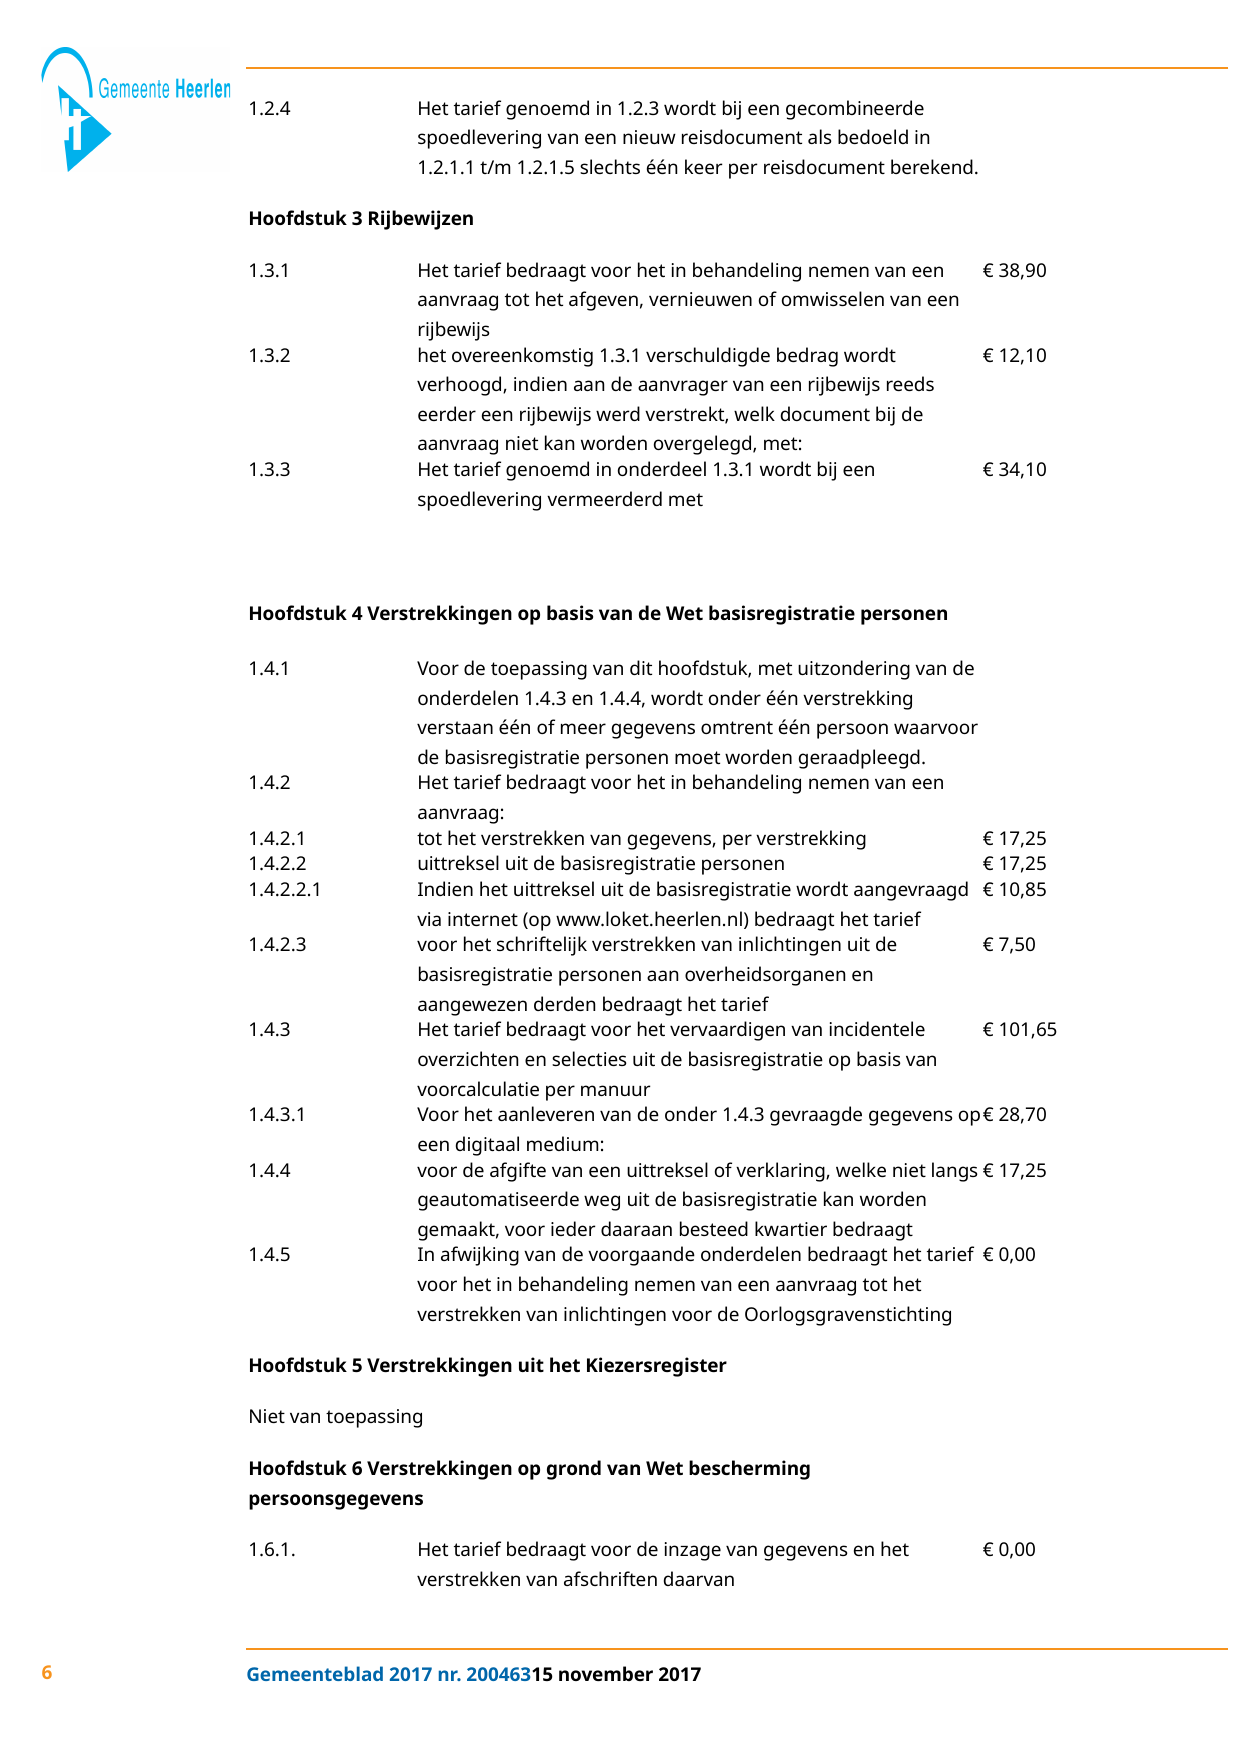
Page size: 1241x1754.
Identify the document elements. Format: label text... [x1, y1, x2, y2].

table_cell [983, 95, 1152, 180]
table_cell [983, 770, 1152, 825]
table_cell € 38,90 [983, 257, 1152, 342]
table_cell [983, 205, 1152, 231]
table_cell [983, 1511, 1152, 1536]
table_cell € 10,85 [983, 876, 1152, 932]
table_cell 1.4.2 [248, 770, 417, 825]
table_cell voor het schriftelijk verstrekken van inlichtingen uit de basisregistratie personen aan overheidsorganen en aangewezen derden bedraagt het tarief [417, 932, 983, 1017]
table_cell [417, 1511, 983, 1536]
table_cell € 28,70 [983, 1101, 1152, 1157]
table_cell Het tarief bedraagt voor de inzage van gegevens en het verstrekken van afschriften daarvan [417, 1536, 983, 1592]
table_cell Hoofdstuk 3 Rijbewijzen [248, 205, 983, 231]
table_cell [983, 1378, 1152, 1404]
table_cell In afwijking van de voorgaande onderdelen bedraagt het tarief voor het in behandeling nemen van een aanvraag tot het verstrekken van inlichtingen voor de Oorlogsgravenstichting [417, 1242, 983, 1327]
table_cell 1.6.1. [248, 1536, 417, 1592]
table_cell 1.4.2.1 [248, 825, 417, 851]
table_cell 1.4.2.2.1 [248, 876, 417, 932]
table_cell Hoofdstuk 6 Verstrekkingen op grond van Wet bescherming persoonsgegevens [248, 1455, 983, 1511]
table_cell 1.3.1 [248, 257, 417, 342]
table_cell 1.4.4 [248, 1157, 417, 1242]
table_cell € 17,25 [983, 851, 1152, 876]
table_cell [983, 655, 1152, 769]
table_cell 1.3.2 [248, 342, 417, 456]
table_cell [248, 231, 417, 257]
table_cell [248, 1430, 417, 1455]
table_cell [417, 1327, 983, 1352]
table_cell [248, 1327, 417, 1352]
table_cell [417, 231, 983, 257]
table_cell € 17,25 [983, 1157, 1152, 1242]
table_cell 1.4.2.2 [248, 851, 417, 876]
table_cell het overeenkomstig 1.3.1 verschuldigde bedrag wordt verhoogd, indien aan de aanvrager van een rijbewijs reeds eerder een rijbewijs werd verstrekt, welk document bij de aanvraag niet kan worden overgelegd, met: [417, 342, 983, 456]
table_header [983, 600, 1152, 655]
table_cell Het tarief genoemd in onderdeel 1.3.1 wordt bij een spoedlevering vermeerderd met [417, 456, 983, 512]
picture [41, 47, 58, 70]
table_cell Niet van toepassing [248, 1404, 983, 1429]
table_cell € 0,00 [983, 1242, 1152, 1327]
table_cell [983, 1352, 1152, 1378]
table_cell [417, 180, 983, 205]
table_cell [983, 512, 1152, 537]
table_cell [983, 180, 1152, 205]
table_cell [248, 512, 417, 537]
table_cell [248, 1511, 417, 1536]
table_cell Hoofdstuk 5 Verstrekkingen uit het Kiezersregister [248, 1352, 983, 1378]
table_cell [983, 1327, 1152, 1352]
table_cell voor de afgifte van een uittreksel of verklaring, welke niet langs geautomatiseerde weg uit de basisregistratie kan worden gemaakt, voor ieder daaraan besteed kwartier bedraagt [417, 1157, 983, 1242]
table_cell Voor de toepassing van dit hoofdstuk, met uitzondering van de onderdelen 1.4.3 en 1.4.4, wordt onder één verstrekking verstaan één of meer gegevens omtrent één persoon waarvoor de basisregistratie personen moet worden geraadpleegd. [417, 655, 983, 769]
table_cell Het tarief bedraagt voor het vervaardigen van incidentele overzichten en selecties uit de basisregistratie op basis van voorcalculatie per manuur [417, 1017, 983, 1101]
table_cell 1.4.2.3 [248, 932, 417, 1017]
table_cell € 7,50 [983, 932, 1152, 1017]
table_cell € 12,10 [983, 342, 1152, 456]
table_cell [983, 231, 1152, 257]
table_cell [983, 1430, 1152, 1455]
table_cell [417, 1430, 983, 1455]
table_cell [248, 180, 417, 205]
table_cell Voor het aanleveren van de onder 1.4.3 gevraagde gegevens op een digitaal medium: [417, 1101, 983, 1157]
table_cell 1.4.3 [248, 1017, 417, 1101]
table_header Hoofdstuk 4 Verstrekkingen op basis van de Wet basisregistratie personen [248, 600, 983, 655]
table_cell € 101,65 [983, 1017, 1152, 1101]
table_cell Indien het uittreksel uit de basisregistratie wordt aangevraagd via internet (op www.loket.heerlen.nl) bedraagt het tarief [417, 876, 983, 932]
table_cell € 17,25 [983, 825, 1152, 851]
table_cell 1.2.4 [248, 95, 417, 180]
table_cell 1.4.1 [248, 655, 417, 769]
table_cell [248, 1378, 417, 1404]
table_cell tot het verstrekken van gegevens, per verstrekking [417, 825, 983, 851]
table_cell € 34,10 [983, 456, 1152, 512]
table_cell uittreksel uit de basisregistratie personen [417, 851, 983, 876]
table_cell Het tarief bedraagt voor het in behandeling nemen van een aanvraag: [417, 770, 983, 825]
table_cell [417, 1378, 983, 1404]
table_cell Het tarief bedraagt voor het in behandeling nemen van een aanvraag tot het afgeven, vernieuwen of omwisselen van een rijbewijs [417, 257, 983, 342]
table_cell 1.4.5 [248, 1242, 417, 1327]
picture [41, 47, 231, 172]
table_cell € 0,00 [983, 1536, 1152, 1592]
table_cell [983, 1455, 1152, 1511]
table_cell 1.4.3.1 [248, 1101, 417, 1157]
table_cell Het tarief genoemd in 1.2.3 wordt bij een gecombineerde spoedlevering van een nieuw reisdocument als bedoeld in 1.2.1.1 t/m 1.2.1.5 slechts één keer per reisdocument berekend. [417, 95, 983, 180]
table_cell 1.3.3 [248, 456, 417, 512]
table_cell [417, 512, 983, 537]
table_cell [983, 1404, 1152, 1429]
